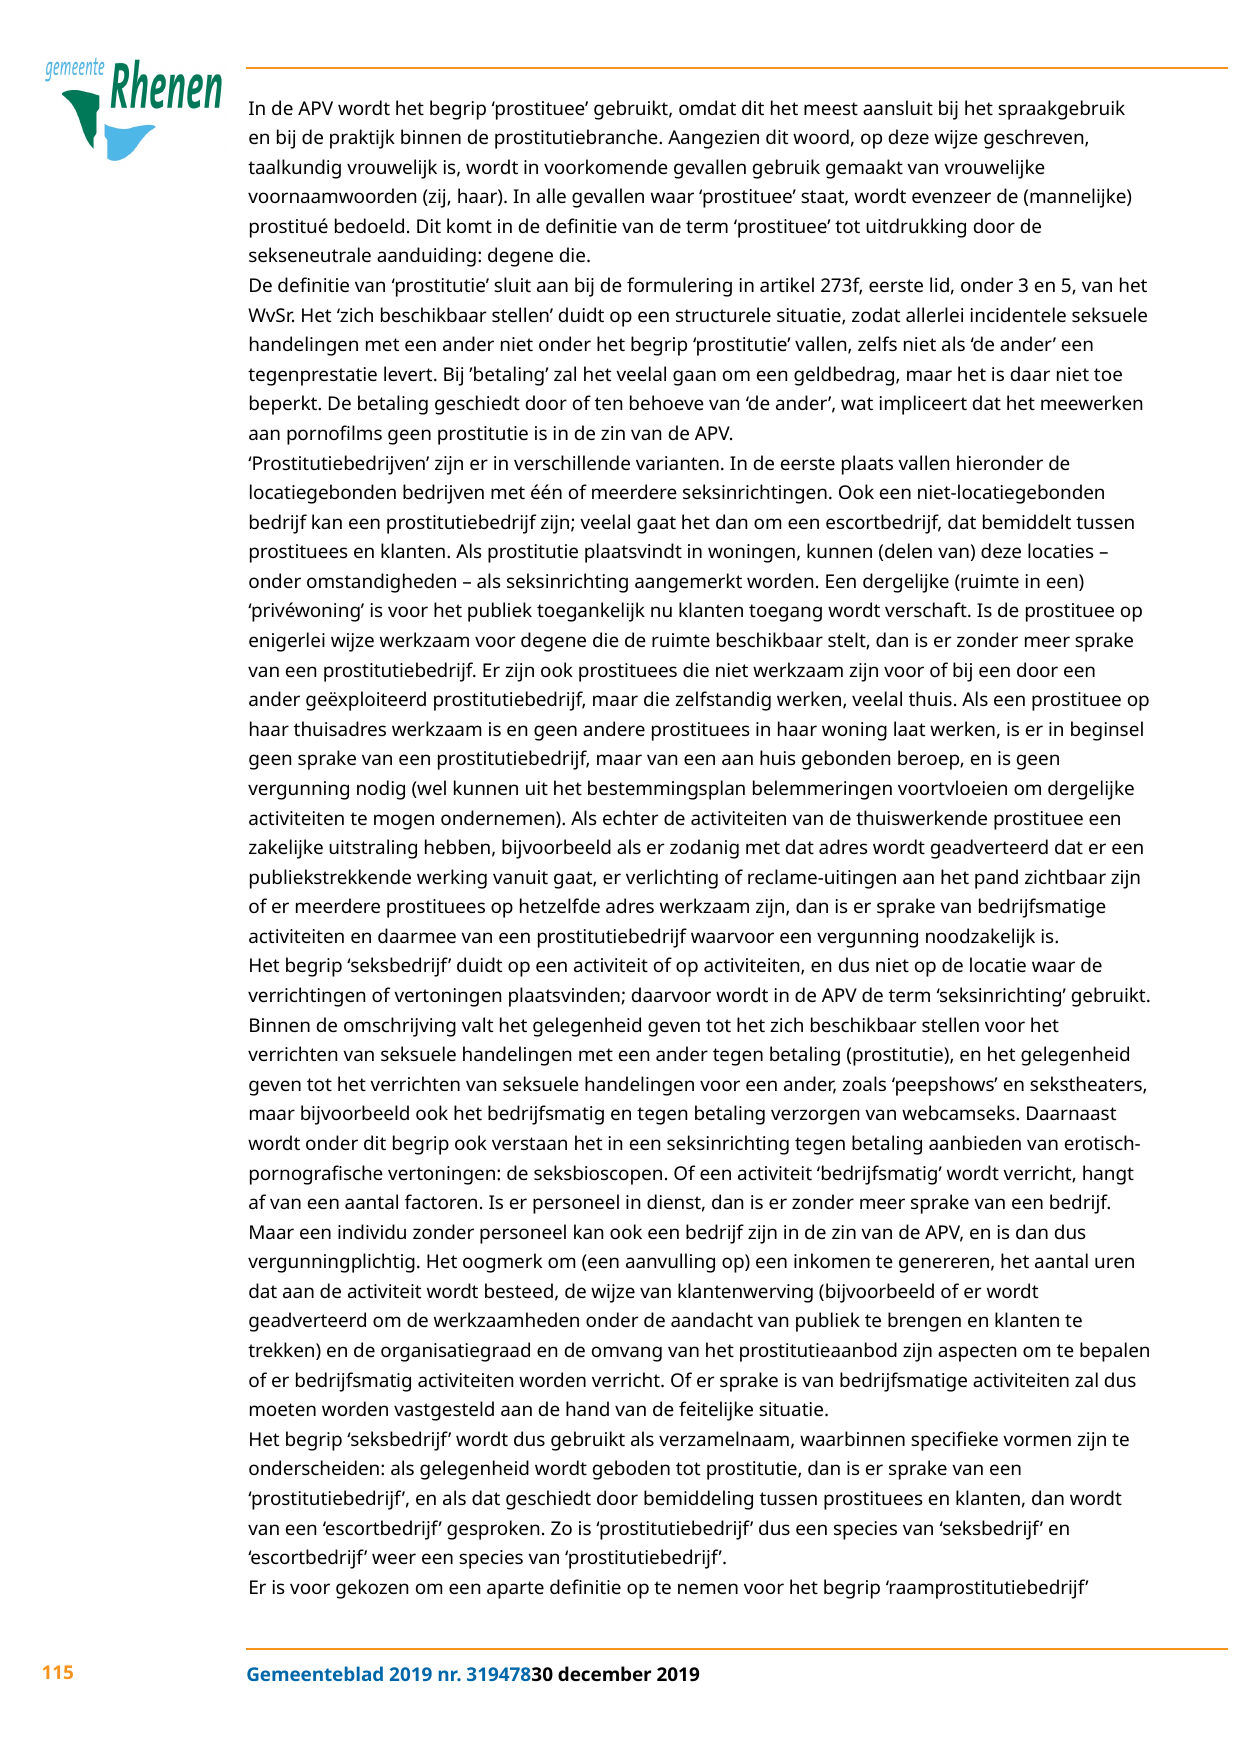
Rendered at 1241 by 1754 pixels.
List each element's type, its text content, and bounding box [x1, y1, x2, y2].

text Het begrip ‘seksbedrijf’ duidt op een activiteit of op activiteiten, en dus niet op de locatie waar de verrichtingen of vertoningen plaatsvinden; daarvoor wordt in de APV de term ‘seksinrichting’ gebruikt. Binnen de omschrijving valt het gelegenheid geven tot het zich beschikbaar stellen voor het verrichten van seksuele handelingen met een ander tegen betaling (prostitutie), en het gelegenheid geven tot het verrichten van seksuele handelingen voor een ander, zoals ‘peepshows’ en sekstheaters, maar bijvoorbeeld ook het bedrijfsmatig en tegen betaling verzorgen van webcamseks. Daarnaast wordt onder dit begrip ook verstaan het in een seksinrichting tegen betaling aanbieden van erotisch-pornografische vertoningen: de seksbioscopen. Of een activiteit ‘bedrijfsmatig’ wordt verricht, hangt af van een aantal factoren. Is er personeel in dienst, dan is er zonder meer sprake van een bedrijf. Maar een individu zonder personeel kan ook een bedrijf zijn in de zin van de APV, en is dan dus vergunningplichtig. Het oogmerk om (een aanvulling op) een inkomen te genereren, het aantal uren dat aan de activiteit wordt besteed, de wijze van klantenwerving (bijvoorbeeld of er wordt geadverteerd om de werkzaamheden onder de aandacht van publiek te brengen en klanten te trekken) en de organisatiegraad en de omvang van het prostitutieaanbod zijn aspecten om te bepalen of er bedrijfsmatig activiteiten worden verricht. Of er sprake is van bedrijfsmatige activiteiten zal dus moeten worden vastgesteld aan de hand van de feitelijke situatie. [248, 953, 1152, 1422]
text Er is voor gekozen om een aparte definitie op te nemen voor het begrip ‘raamprostitutiebedrijf’ [248, 1574, 1152, 1600]
text De definitie van ‘prostitutie’ sluit aan bij de formulering in artikel 273f, eerste lid, onder 3 en 5, van het WvSr. Het ‘zich beschikbaar stellen’ duidt op een structurele situatie, zodat allerlei incidentele seksuele handelingen met een ander niet onder het begrip ‘prostitutie’ vallen, zelfs niet als ‘de ander’ een tegenprestatie levert. Bij ’betaling’ zal het veelal gaan om een geldbedrag, maar het is daar niet toe beperkt. De betaling geschiedt door of ten behoeve van ‘de ander’, wat impliceert dat het meewerken aan pornofilms geen prostitutie is in de zin van de APV. [248, 272, 1152, 446]
text Het begrip ‘seksbedrijf’ wordt dus gebruikt als verzamelnaam, waarbinnen specifieke vormen zijn te onderscheiden: als gelegenheid wordt geboden tot prostitutie, dan is er sprake van een ‘prostitutiebedrijf’, en als dat geschiedt door bemiddeling tussen prostituees en klanten, dan wordt van een ‘escortbedrijf’ gesproken. Zo is ‘prostitutiebedrijf’ dus een species van ‘seksbedrijf’ en ‘escortbedrijf’ weer een species van ‘prostitutiebedrijf’. [248, 1426, 1152, 1570]
text In de APV wordt het begrip ‘prostituee’ gebruikt, omdat dit het meest aansluit bij het spraakgebruik en bij de praktijk binnen de prostitutiebranche. Aangezien dit woord, op deze wijze geschreven, taalkundig vrouwelijk is, wordt in voorkomende gevallen gebruik gemaakt van vrouwelijke voornaamwoorden (zij, haar). In alle gevallen waar ‘prostituee’ staat, wordt evenzeer de (mannelijke) prostitué bedoeld. Dit komt in de definitie van de term ‘prostituee’ tot uitdrukking door de sekseneutrale aanduiding: degene die. [248, 95, 1152, 268]
text ‘Prostitutiebedrijven’ zijn er in verschillende varianten. In de eerste plaats vallen hieronder de locatiegebonden bedrijven met één of meerdere seksinrichtingen. Ook een niet-locatiegebonden bedrijf kan een prostitutiebedrijf zijn; veelal gaat het dan om een escortbedrijf, dat bemiddelt tussen prostituees en klanten. Als prostitutie plaatsvindt in woningen, kunnen (delen van) deze locaties – onder omstandigheden – als seksinrichting aangemerkt worden. Een dergelijke (ruimte in een) ‘privéwoning’ is voor het publiek toegankelijk nu klanten toegang wordt verschaft. Is de prostituee op enigerlei wijze werkzaam voor degene die de ruimte beschikbaar stelt, dan is er zonder meer sprake van een prostitutiebedrijf. Er zijn ook prostituees die niet werkzaam zijn voor of bij een door een ander geëxploiteerd prostitutiebedrijf, maar die zelfstandig werken, veelal thuis. Als een prostituee op haar thuisadres werkzaam is en geen andere prostituees in haar woning laat werken, is er in beginsel geen sprake van een prostitutiebedrijf, maar van een aan huis gebonden beroep, en is geen vergunning nodig (wel kunnen uit het bestemmingsplan belemmeringen voortvloeien om dergelijke activiteiten te mogen ondernemen). Als echter de activiteiten van de thuiswerkende prostituee een zakelijke uitstraling hebben, bijvoorbeeld als er zodanig met dat adres wordt geadverteerd dat er een publiekstrekkende werking vanuit gaat, er verlichting of reclame-uitingen aan het pand zichtbaar zijn of er meerdere prostituees op hetzelfde adres werkzaam zijn, dan is er sprake van bedrijfsmatige activiteiten en daarmee van een prostitutiebedrijf waarvoor een vergunning noodzakelijk is. [248, 450, 1152, 949]
picture [41, 47, 231, 172]
